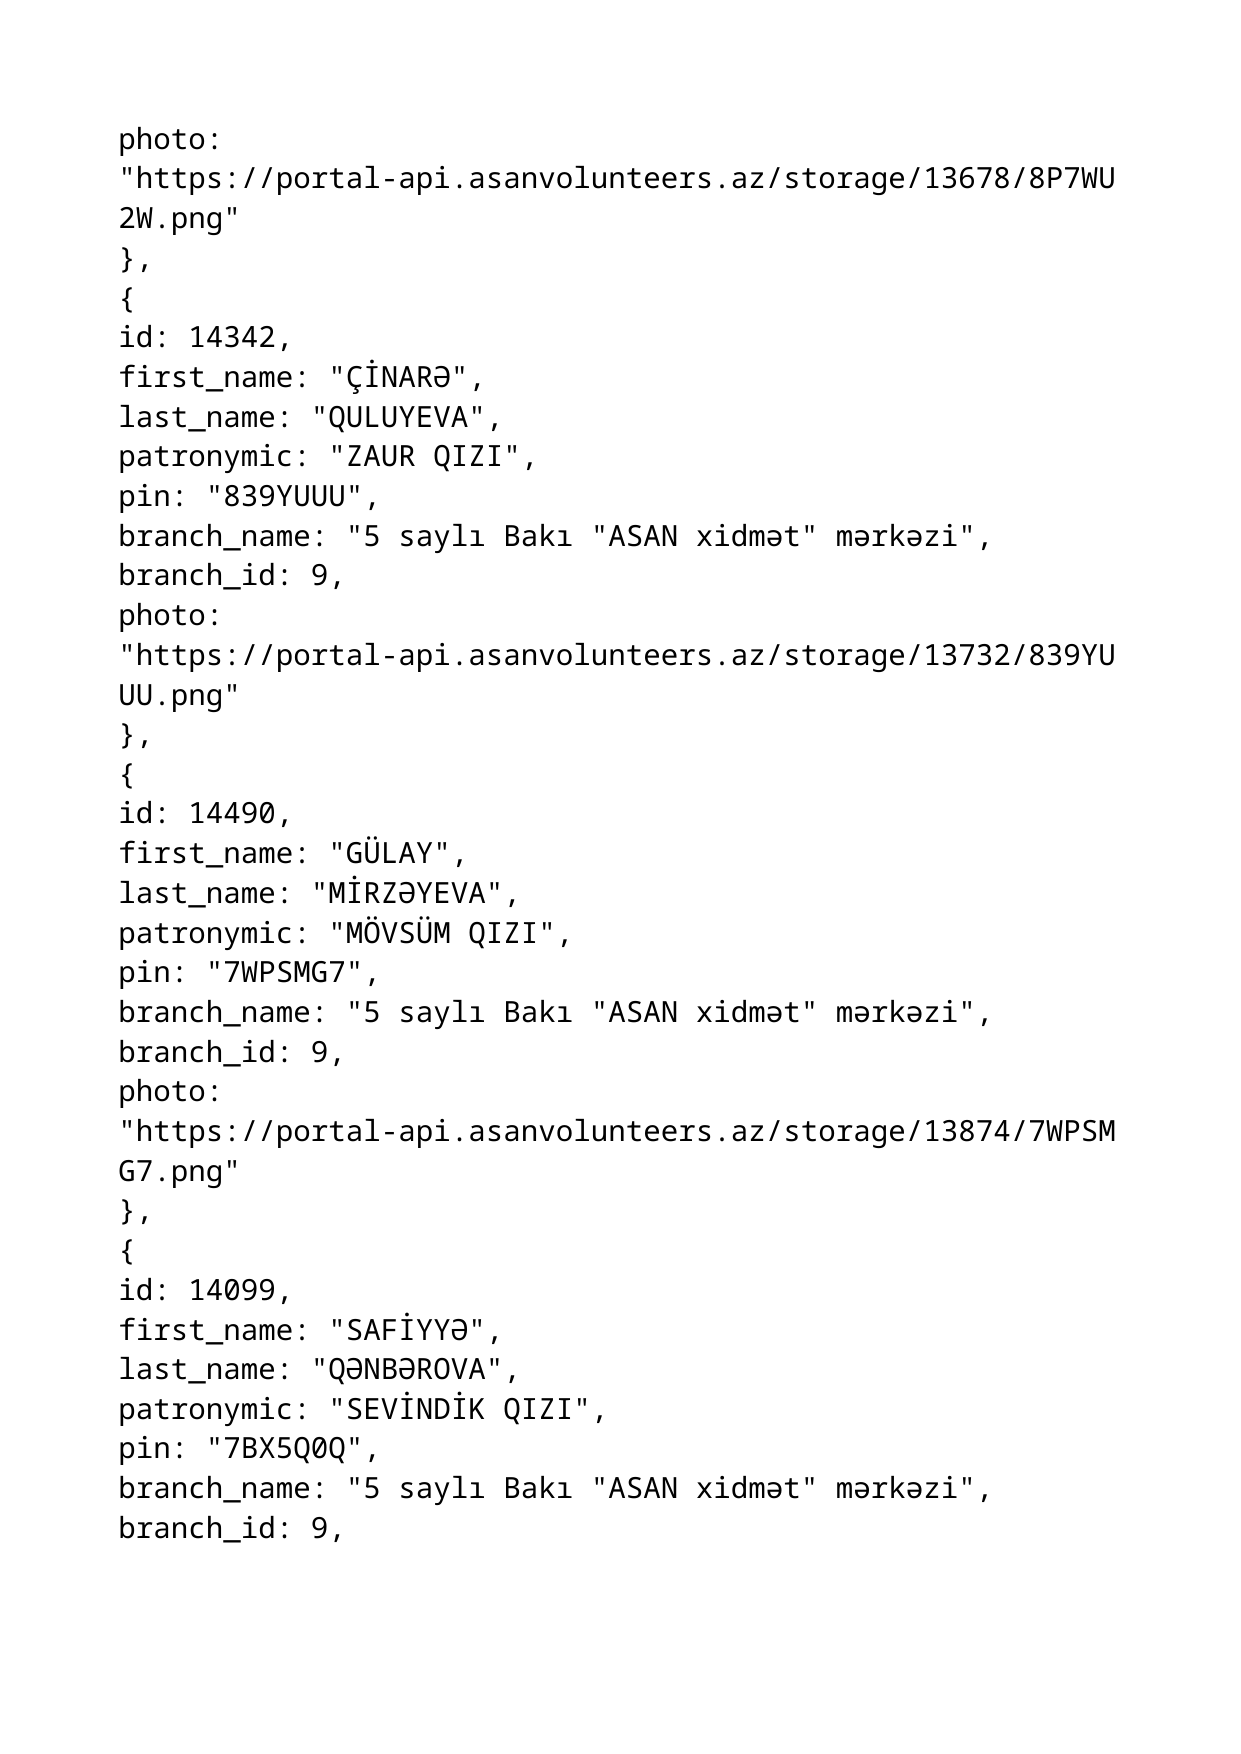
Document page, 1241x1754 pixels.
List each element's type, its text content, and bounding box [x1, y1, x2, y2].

text }, [118, 1190, 1122, 1229]
text first_name: "GÜLAY", [118, 832, 1122, 872]
text branch_id: 9, [118, 555, 1122, 594]
text last_name: "MİRZƏYEVA", [118, 872, 1122, 912]
text branch_name: "5 saylı Bakı "ASAN xidmət" mərkəzi", [118, 991, 1122, 1031]
text photo: "https://portal-api.asanvolunteers.az/storage/13874/7WPSMG7.png" [118, 1071, 1122, 1190]
text id: 14490, [118, 793, 1122, 832]
text }, [118, 237, 1122, 277]
text patronymic: "SEVİNDİK QIZI", [118, 1388, 1122, 1428]
text photo: "https://portal-api.asanvolunteers.az/storage/13732/839YUUU.png" [118, 594, 1122, 713]
text first_name: "ÇİNARƏ", [118, 356, 1122, 396]
text pin: "839YUUU", [118, 475, 1122, 515]
text id: 14342, [118, 317, 1122, 356]
text pin: "7WPSMG7", [118, 952, 1122, 991]
text patronymic: "MÖVSÜM QIZI", [118, 912, 1122, 952]
text }, [118, 713, 1122, 753]
text { [118, 277, 1122, 317]
text first_name: "SAFİYYƏ", [118, 1309, 1122, 1348]
text branch_name: "5 saylı Bakı "ASAN xidmət" mərkəzi", [118, 515, 1122, 555]
text { [118, 753, 1122, 793]
text id: 14099, [118, 1269, 1122, 1309]
text { [118, 1229, 1122, 1269]
text photo: "https://portal-api.asanvolunteers.az/storage/13678/8P7WU2W.png" [118, 118, 1122, 237]
text patronymic: "ZAUR QIZI", [118, 436, 1122, 475]
text branch_id: 9, [118, 1031, 1122, 1071]
text branch_id: 9, [118, 1507, 1122, 1547]
text pin: "7BX5Q0Q", [118, 1428, 1122, 1467]
text branch_name: "5 saylı Bakı "ASAN xidmət" mərkəzi", [118, 1467, 1122, 1507]
text last_name: "QƏNBƏROVA", [118, 1348, 1122, 1388]
text last_name: "QULUYEVA", [118, 396, 1122, 436]
